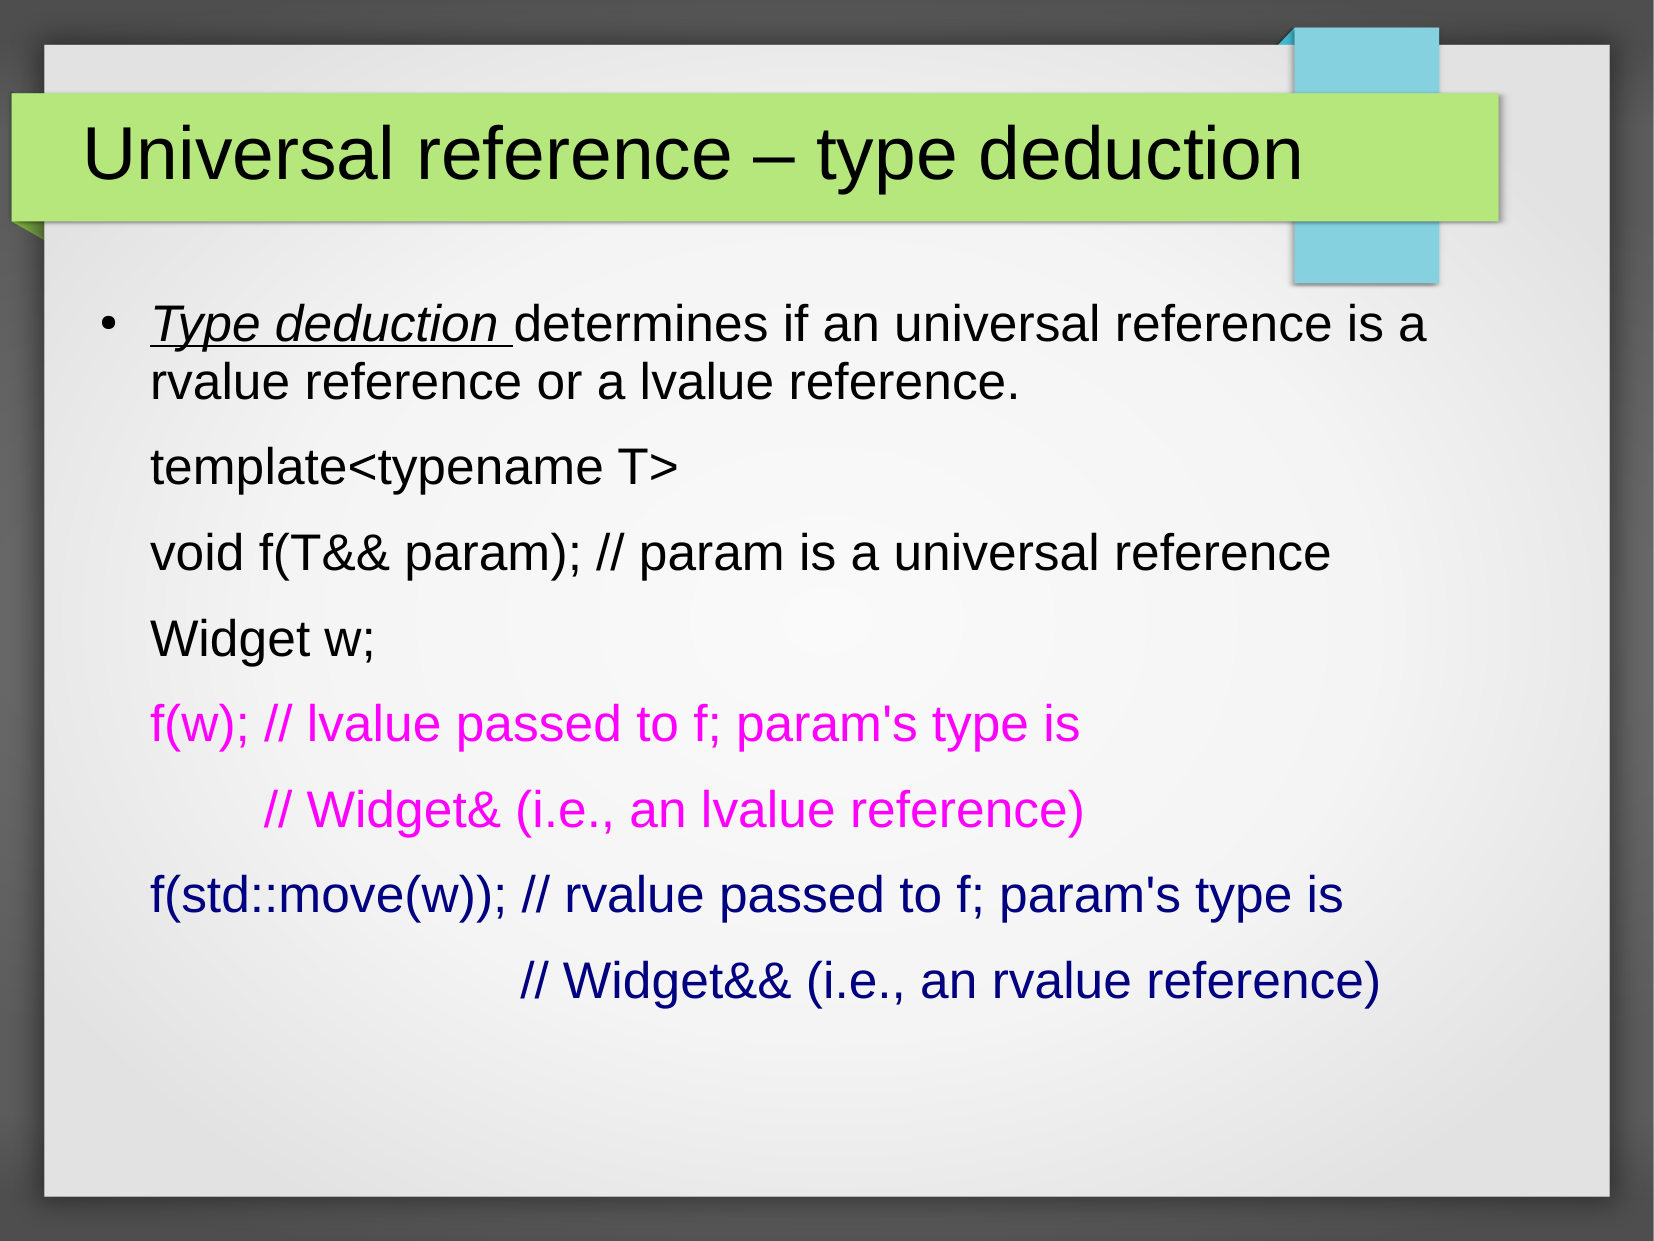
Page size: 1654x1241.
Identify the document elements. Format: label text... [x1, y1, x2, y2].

title Universal reference – type deduction [82, 69, 1501, 238]
picture [0, 0, 1654, 1241]
list Type deduction determines if an universal reference is a rvalue reference or a lvalue reference. template<typename T> void f(T&& param); // param is a universal reference Widget w; f(w); // lvalue passed to f; param's type is // Widget& (i.e., an lvalue reference) f(std::move(w)); // rvalue passed to f; param's type is // Widget&& (i.e., an rvalue reference) [82, 295, 1571, 1015]
